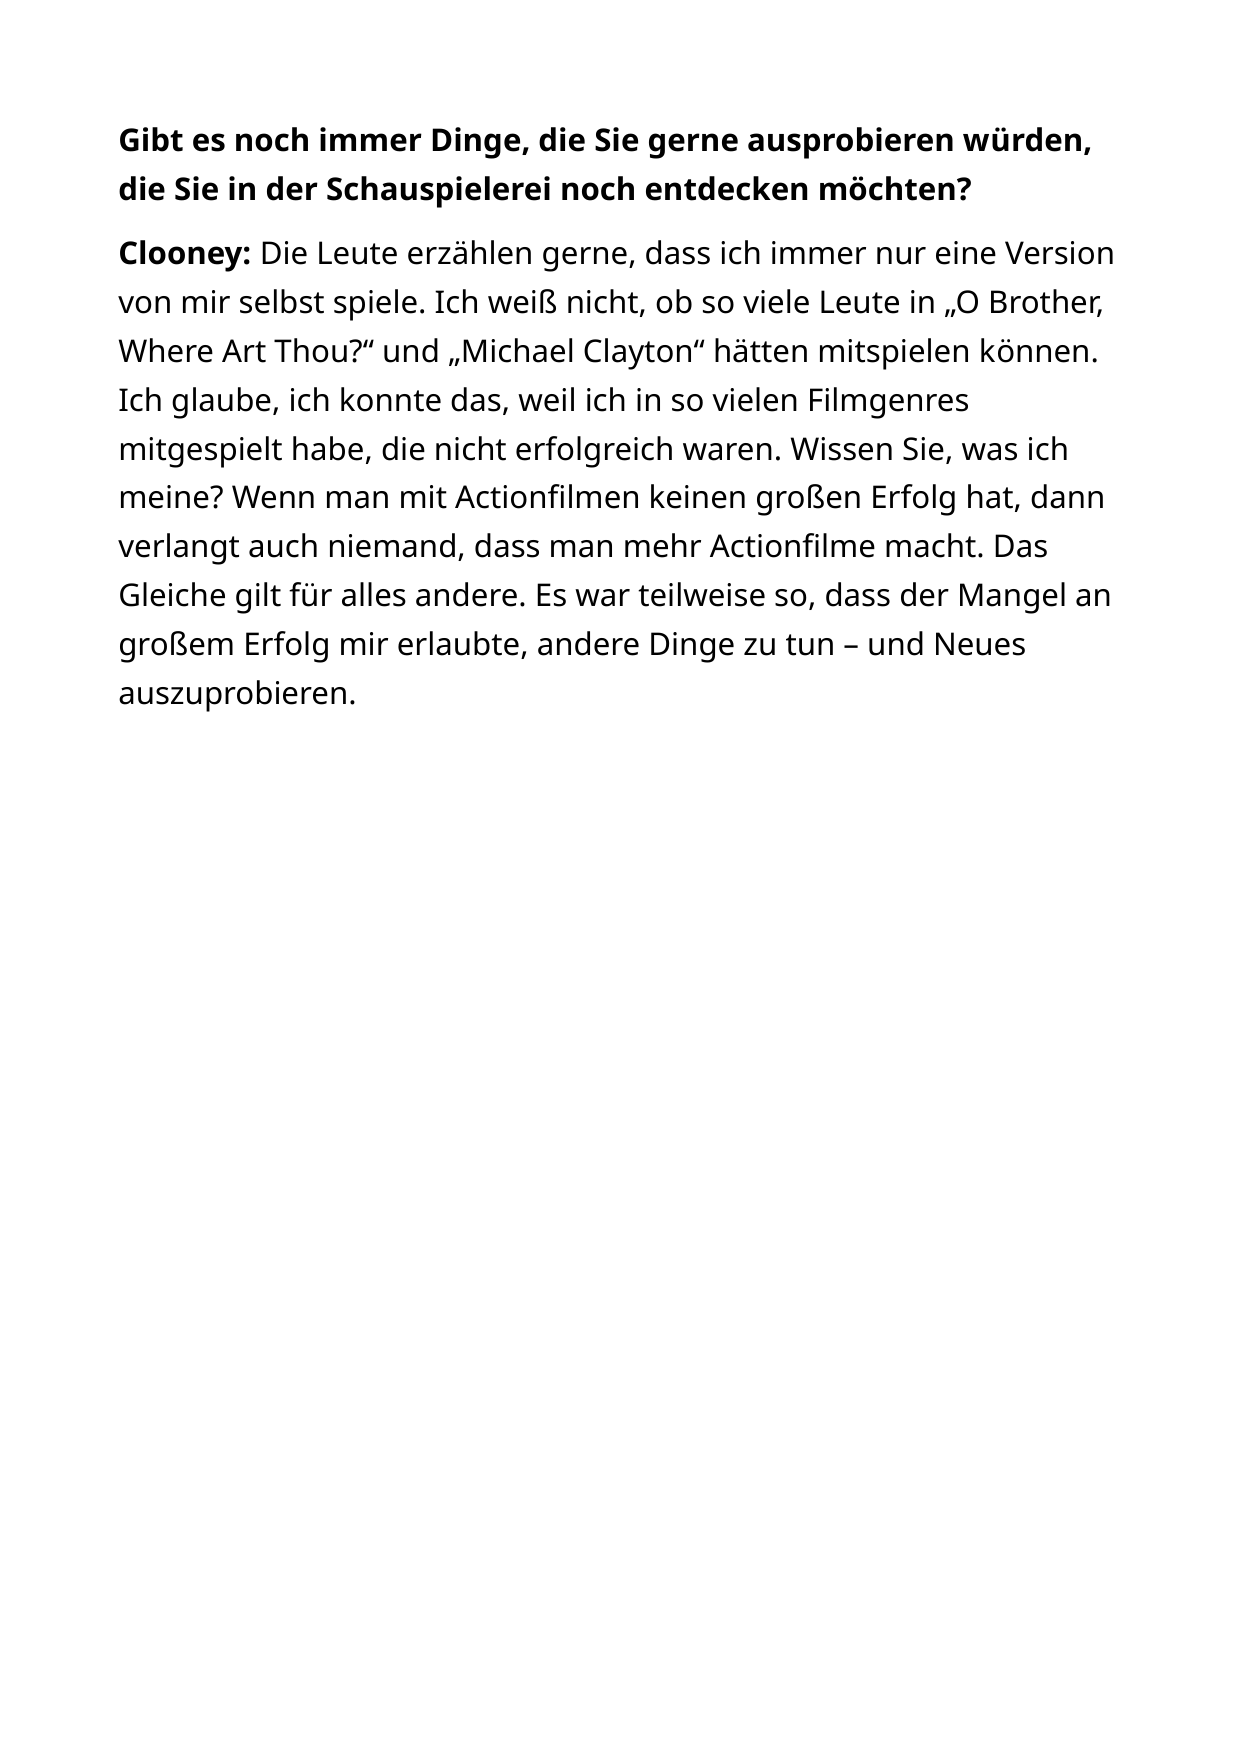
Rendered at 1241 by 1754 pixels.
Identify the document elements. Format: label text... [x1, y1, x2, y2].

text Clooney: Die Leute erzählen gerne, dass ich immer nur eine Version von mir selbst spiele. Ich weiß nicht, ob so viele Leute in „O Brother, Where Art Thou?“ und „Michael Clayton“ hätten mitspielen können. Ich glaube, ich konnte das, weil ich in so vielen Filmgenres mitgespielt habe, die nicht erfolgreich waren. Wissen Sie, was ich meine? Wenn man mit Actionfilmen keinen großen Erfolg hat, dann verlangt auch niemand, dass man mehr Actionfilme macht. Das Gleiche gilt für alles andere. Es war teilweise so, dass der Mangel an großem Erfolg mir erlaubte, andere Dinge zu tun – und Neues auszuprobieren. [118, 231, 1122, 714]
text Gibt es noch immer Dinge, die Sie gerne ausprobieren würden, die Sie in der Schauspielerei noch entdecken möchten? [118, 118, 1122, 210]
